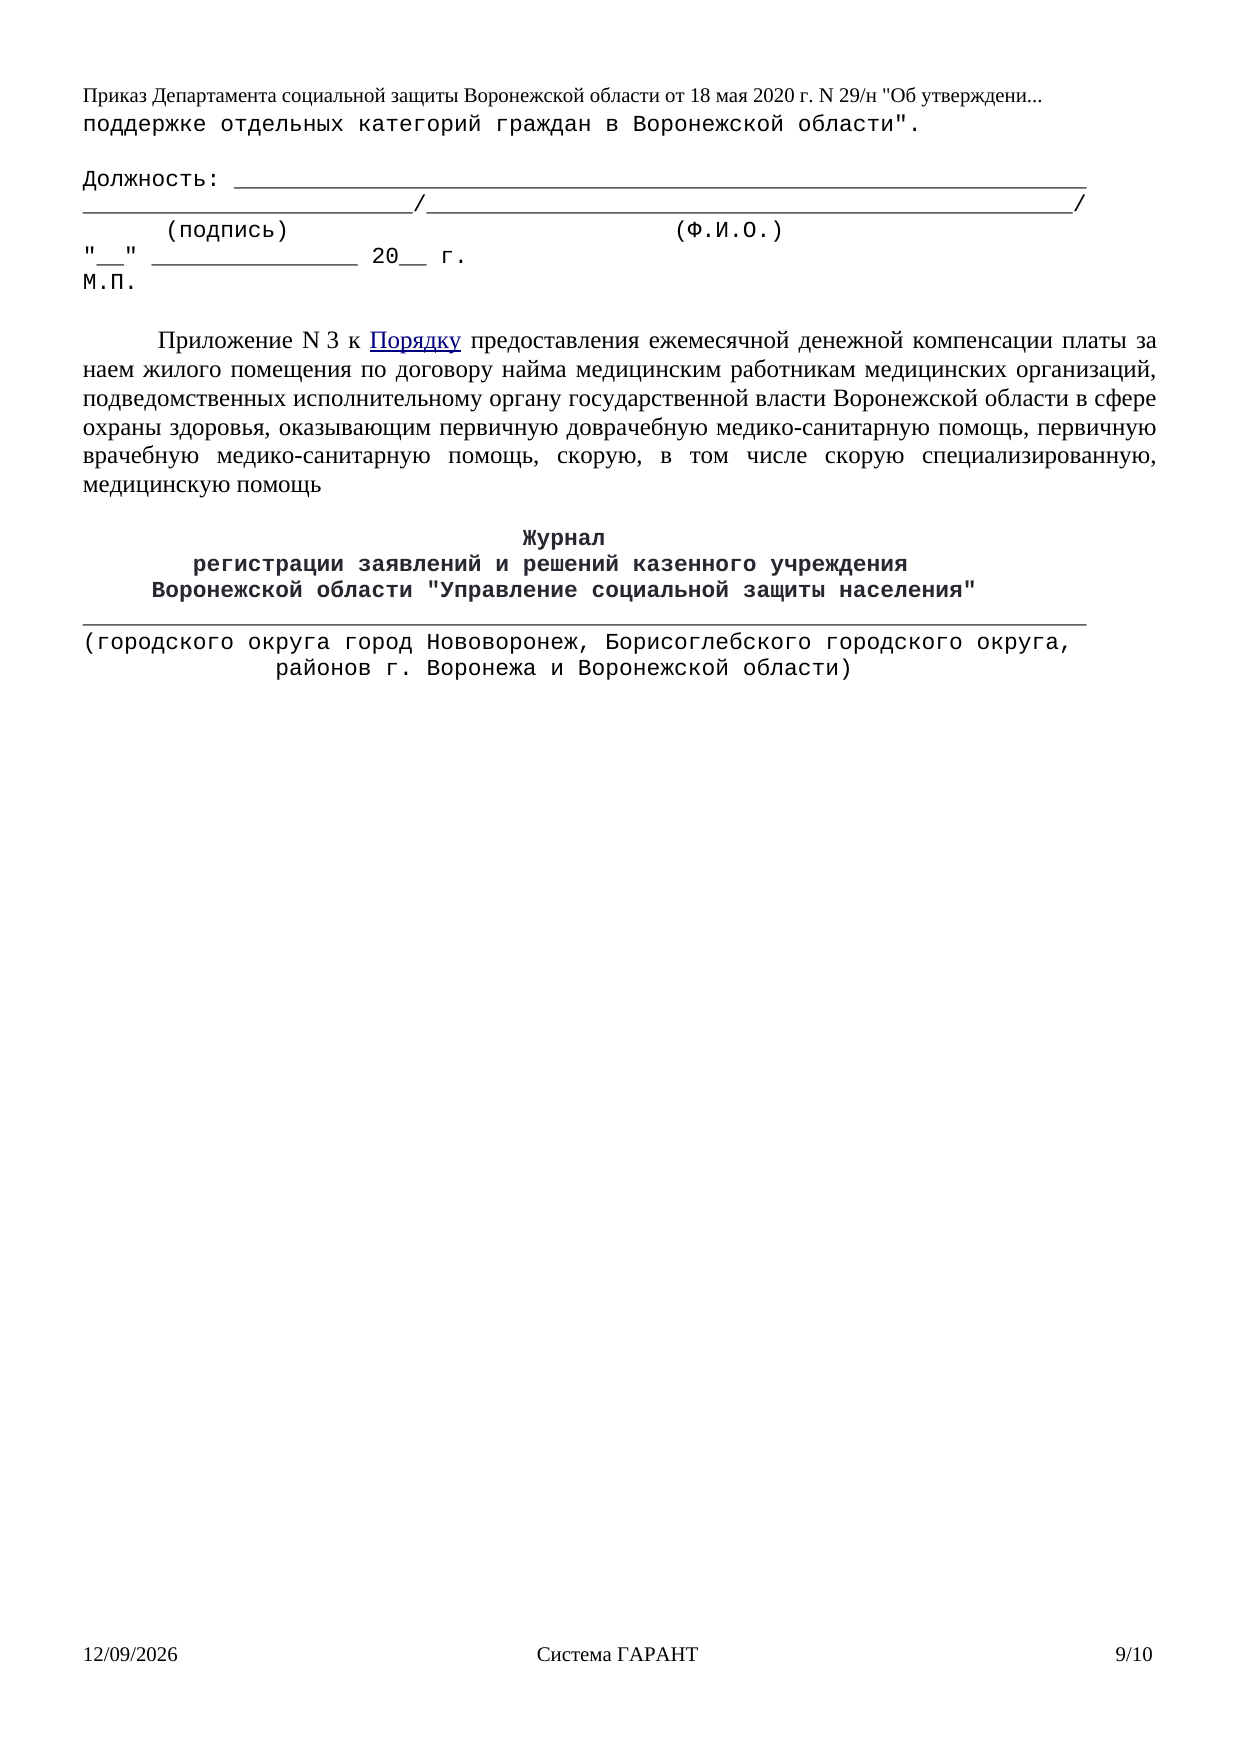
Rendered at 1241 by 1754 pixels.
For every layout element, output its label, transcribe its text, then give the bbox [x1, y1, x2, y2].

text "__" _______________ 20__ г. [83, 245, 1157, 271]
text Журнал [83, 527, 1157, 552]
text Приложение N 3 к Порядку предоставления ежемесячной денежной компенсации платы за наем жилого помещения по договору найма медицинским работникам медицинских организаций, подведомственных исполнительному органу государственной власти Воронежской области в сфере охраны здоровья, оказывающим первичную доврачебную медико-санитарную помощь, первичную врачебную медико-санитарную помощь, скорую, в том числе скорую специализированную, медицинскую помощь [83, 325, 1157, 498]
text _________________________________________________________________________ [83, 604, 1157, 630]
text (подпись) (Ф.И.О.) [83, 219, 1157, 245]
text ________________________/_______________________________________________/ [83, 193, 1157, 219]
text поддержке отдельных категорий граждан в Воронежской области". [83, 112, 1157, 138]
text М.П. [83, 271, 1157, 297]
text (городского округа город Нововоронеж, Борисоглебского городского округа, [83, 630, 1157, 656]
text регистрации заявлений и решений казенного учреждения [83, 552, 1157, 578]
text районов г. Воронежа и Воронежской области) [83, 656, 1157, 682]
text Воронежской области "Управление социальной защиты населения" [83, 578, 1157, 604]
text Должность: ______________________________________________________________ [83, 167, 1157, 193]
